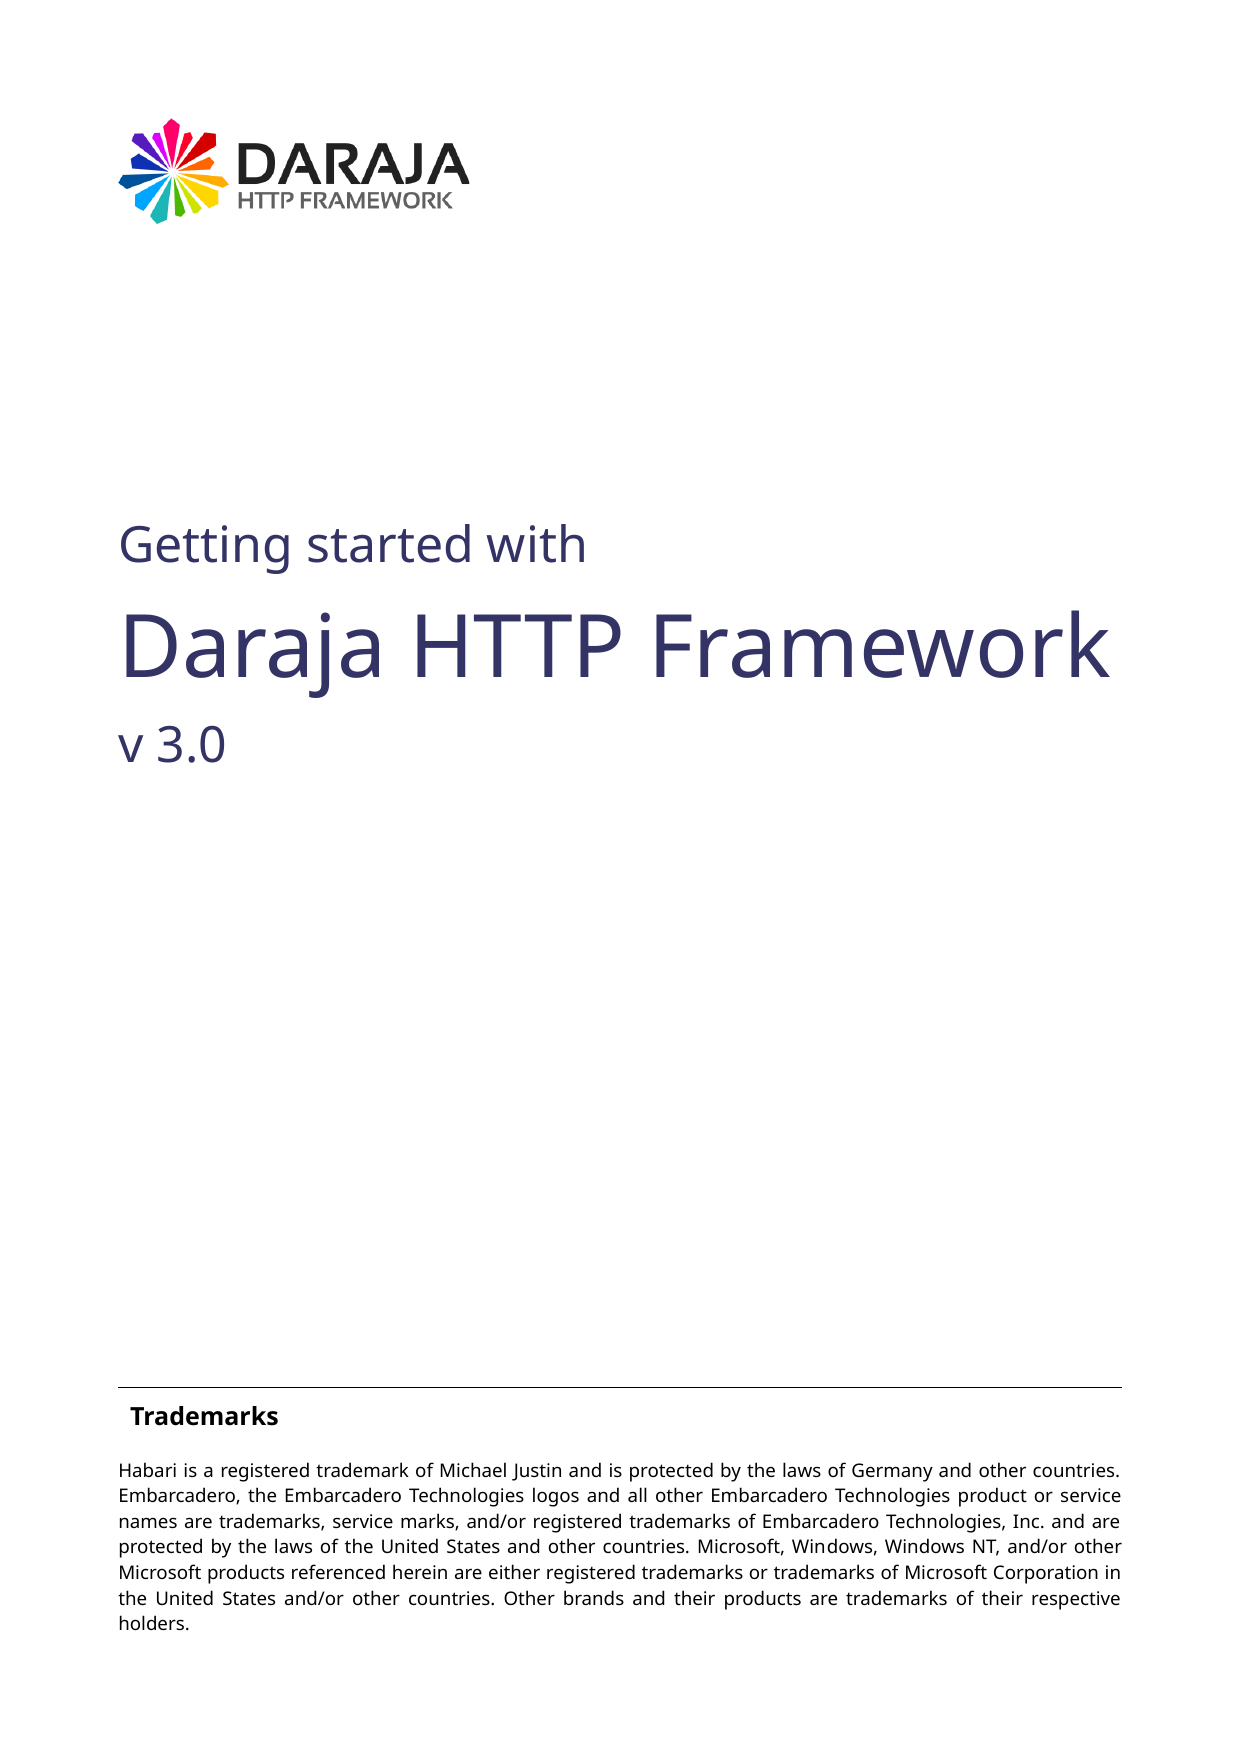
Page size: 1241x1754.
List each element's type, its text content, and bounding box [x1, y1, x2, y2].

title Getting started with [118, 509, 1122, 577]
title v 3.0 [118, 709, 1122, 777]
picture [118, 118, 470, 224]
title Daraja HTTP Framework [118, 584, 1122, 703]
